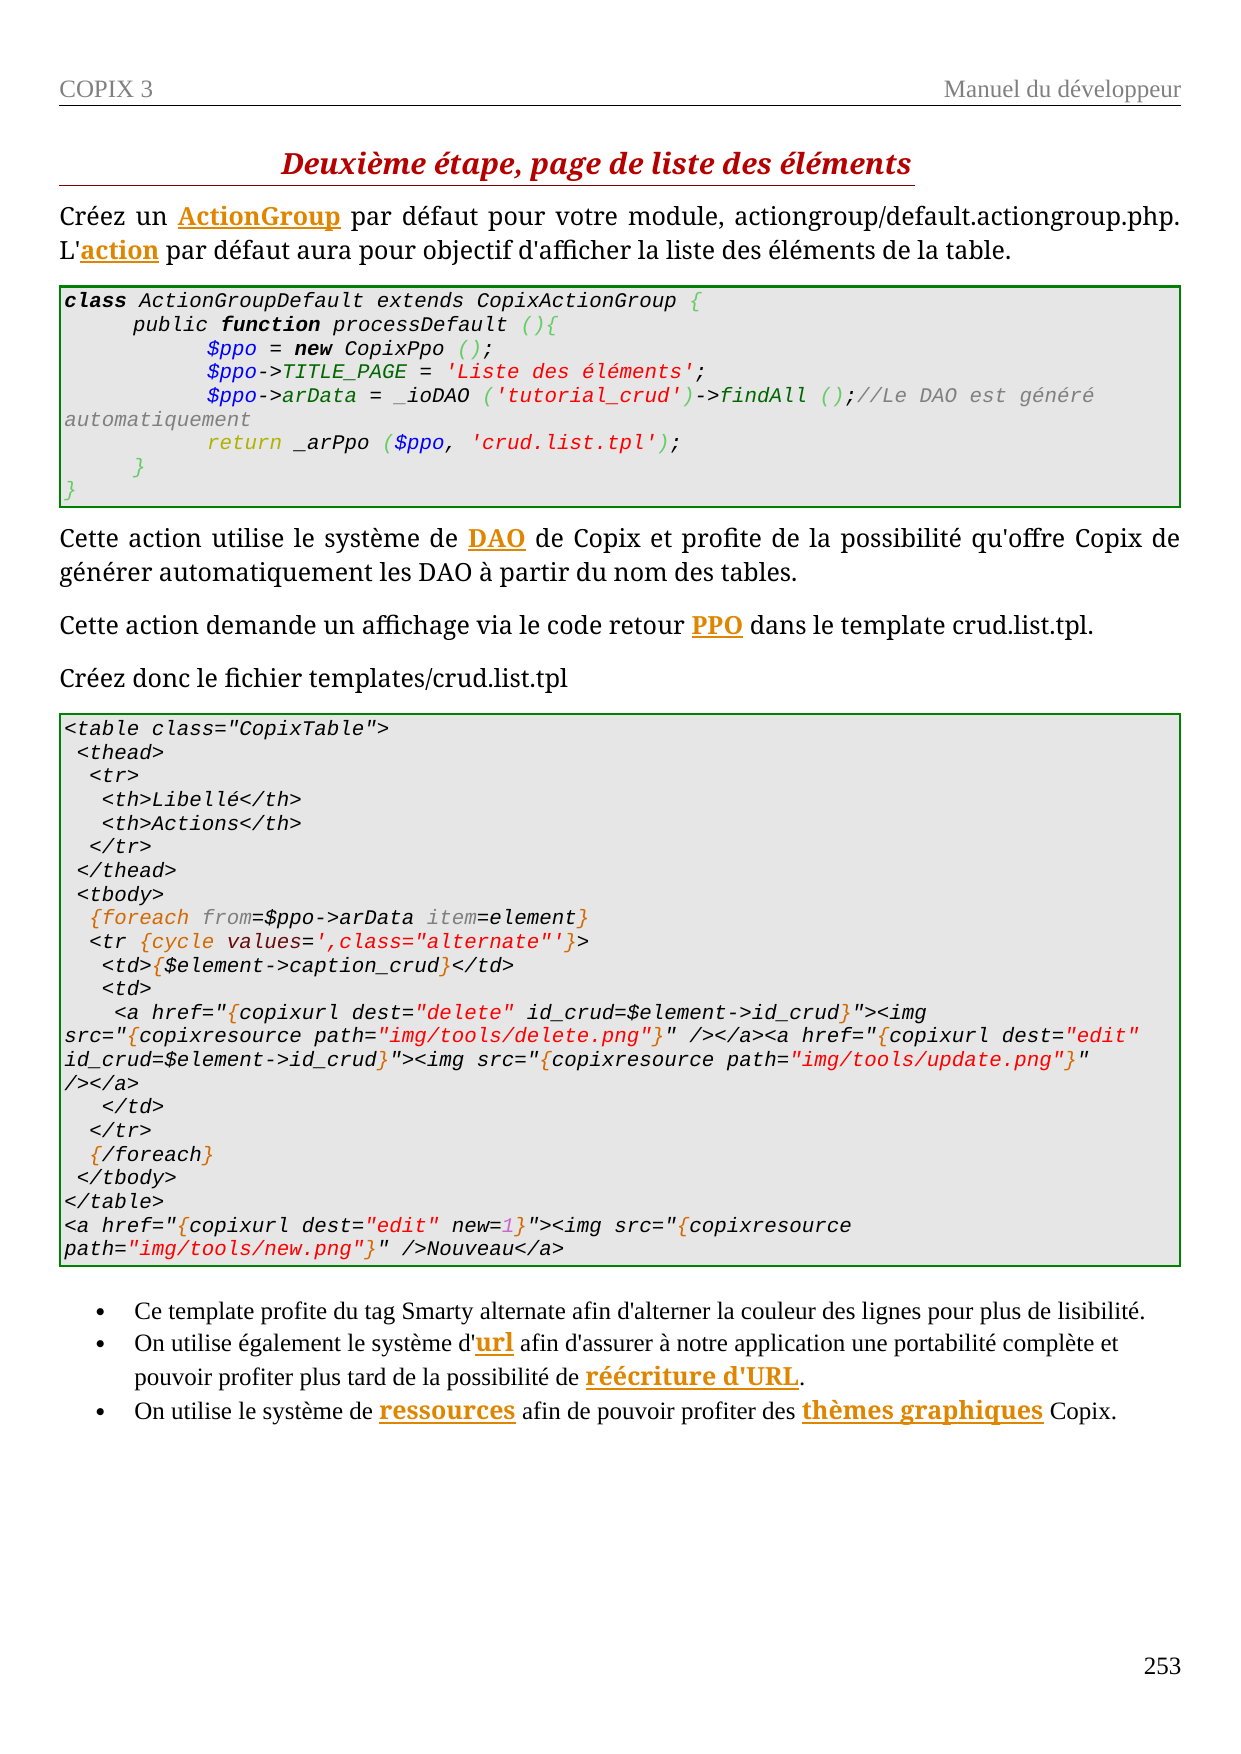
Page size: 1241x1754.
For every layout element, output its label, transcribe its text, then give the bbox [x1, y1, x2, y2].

text </td> [61, 1091, 1179, 1115]
text Créez donc le fichier templates/crud.list.tpl [59, 660, 1181, 694]
subtitle Deuxième étape, page de liste des éléments [59, 143, 915, 185]
text </tr> [61, 831, 1179, 855]
text <td>{$element->caption_crud}</td> [61, 949, 1179, 973]
text class ActionGroupDefault extends CopixActionGroup { [61, 288, 1179, 309]
text <th>Libellé</th> [61, 784, 1179, 808]
text </thead> [61, 855, 1179, 879]
text } [61, 451, 1179, 474]
text </table> [61, 1186, 1179, 1210]
text <tr {cycle values=',class="alternate"'}> [61, 926, 1179, 949]
text {foreach from=$ppo->arData item=element} [61, 902, 1179, 926]
text } [61, 474, 1179, 506]
text <a href="{copixurl dest="edit" new=1}"><img src="{copixresource path="img/tools/new.png"}" />Nouveau</a> [61, 1210, 1179, 1265]
text </tr> [61, 1115, 1179, 1139]
list On utilise également le système d'url afin d'assurer à notre application une portabilité complète et pouvoir profiter plus tard de la possibilité de réécriture d'URL. [97, 1325, 1181, 1393]
text Cette action utilise le système de DAO de Copix et profite de la possibilité qu'offre Copix de générer automatiquement les DAO à partir du nom des tables. [59, 521, 1181, 589]
text <table class="CopixTable"> [61, 715, 1179, 737]
text Créez un ActionGroup par défaut pour votre module, actiongroup/default.actiongroup.php. L'action par défaut aura pour objectif d'afficher la liste des éléments de la table. [59, 198, 1181, 267]
text public function processDefault (){ [61, 309, 1179, 333]
text <tr> [61, 760, 1179, 784]
text Cette action demande un affichage via le code retour PPO dans le template crud.list.tpl. [59, 607, 1181, 642]
text <th>Actions</th> [61, 808, 1179, 831]
text $ppo->arData = _ioDAO ('tutorial_crud')->findAll ();//Le DAO est généré automatiquement [61, 380, 1179, 427]
text {/foreach} [61, 1139, 1179, 1162]
text return _arPpo ($ppo, 'crud.list.tpl'); [61, 427, 1179, 451]
text <a href="{copixurl dest="delete" id_crud=$element->id_crud}"><img src="{copixresource path="img/tools/delete.png"}" /></a><a href="{copixurl dest="edit" id_crud=$element->id_crud}"><img src="{copixresource path="img/tools/update.png"}" /></a> [61, 997, 1179, 1091]
list On utilise le système de ressources afin de pouvoir profiter des thèmes graphiques Copix. [97, 1393, 1181, 1427]
text <td> [61, 973, 1179, 997]
text <thead> [61, 737, 1179, 760]
list Ce template profite du tag Smarty alternate afin d'alterner la couleur des lignes pour plus de lisibilité. [97, 1296, 1181, 1325]
text <tbody> [61, 879, 1179, 902]
text $ppo = new CopixPpo (); [61, 333, 1179, 356]
text </tbody> [61, 1162, 1179, 1186]
text $ppo->TITLE_PAGE = 'Liste des éléments'; [61, 356, 1179, 380]
